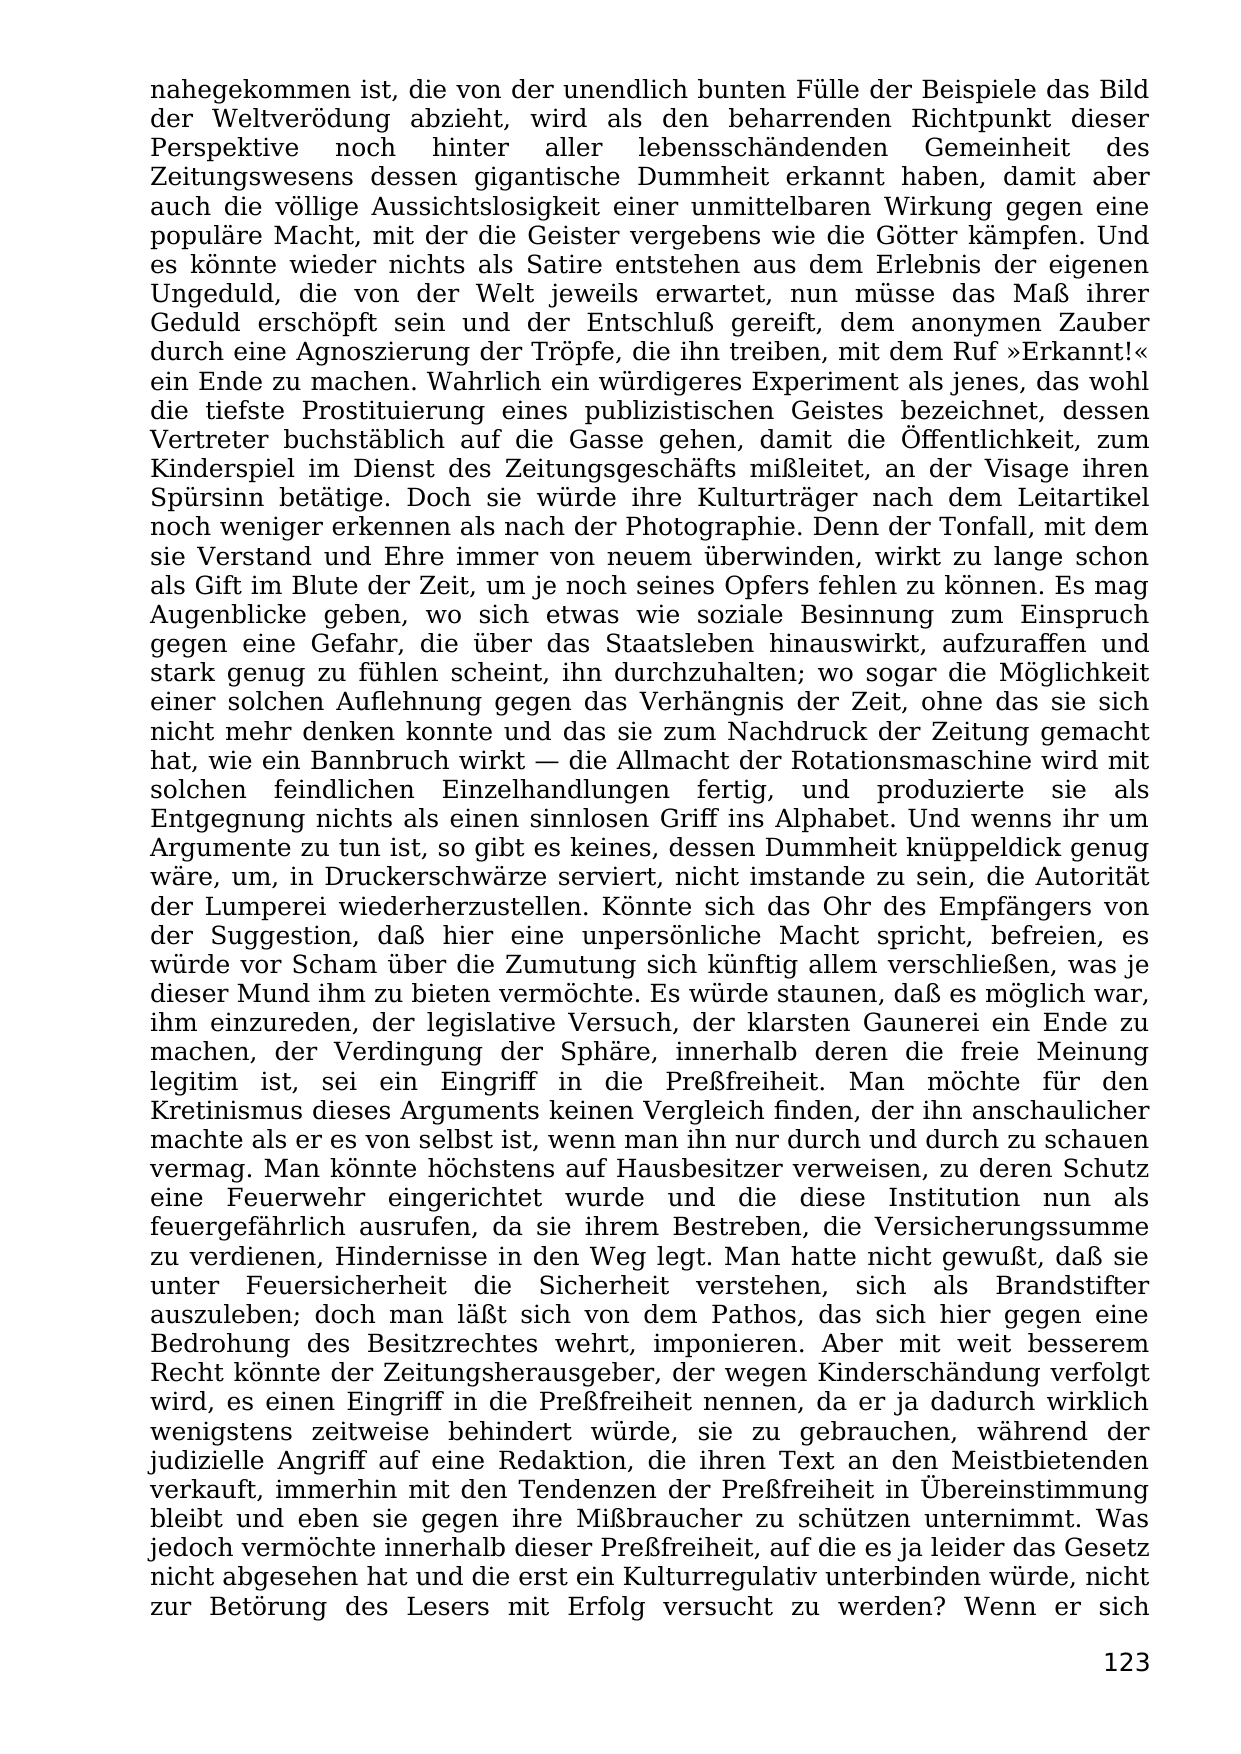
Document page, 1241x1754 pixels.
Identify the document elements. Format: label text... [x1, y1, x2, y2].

text nahegekommen ist, die von der unendlich bunten Fülle der Beispiele das Bild der Weltverödung abzieht, wird als den beharrenden Richtpunkt dieser Perspektive noch hinter aller lebensschändenden Gemeinheit des Zeitungswesens dessen gigantische Dummheit erkannt haben, damit aber auch die völlige Aussichtslosigkeit einer unmittelbaren Wirkung gegen eine populäre Macht, mit der die Geister vergebens wie die Götter kämpfen. Und es könnte wieder nichts als Satire entstehen aus dem Erlebnis der eigenen Ungeduld, die von der Welt jeweils erwartet, nun müsse das Maß ihrer Geduld erschöpft sein und der Entschluß gereift, dem anonymen Zauber durch eine Agnoszierung der Tröpfe, die ihn treiben, mit dem Ruf »Erkannt!« ein Ende zu machen. Wahrlich ein würdigeres Experiment als jenes, das wohl die tiefste Prostituierung eines publizistischen Geistes bezeichnet, dessen Vertreter buchstäblich auf die Gasse gehen, damit die Öffentlichkeit, zum Kinderspiel im Dienst des Zeitungsgeschäfts mißleitet, an der Visage ihren Spürsinn betätige. Doch sie würde ihre Kulturträger nach dem Leitartikel noch weniger erkennen als nach der Photographie. Denn der Tonfall, mit dem sie Verstand und Ehre immer von neuem überwinden, wirkt zu lange schon als Gift im Blute der Zeit, um je noch seines Opfers fehlen zu können. Es mag Augenblicke geben, wo sich etwas wie soziale Besinnung zum Einspruch gegen eine Gefahr, die über das Staatsleben hinauswirkt, aufzuraffen und stark genug zu fühlen scheint, ihn durchzuhalten; wo sogar die Möglichkeit einer solchen Auflehnung gegen das Verhängnis der Zeit, ohne das sie sich nicht mehr denken konnte und das sie zum Nachdruck der Zeitung gemacht hat, wie ein Bannbruch wirkt — die Allmacht der Rotationsmaschine wird mit solchen feindlichen Einzelhandlungen fertig, und produzierte sie als Entgegnung nichts als einen sinnlosen Griff ins Alphabet. Und wenns ihr um Argumente zu tun ist, so gibt es keines, dessen Dummheit knüppeldick genug wäre, um, in Druckerschwärze serviert, nicht imstande zu sein, die Autorität der Lumperei wiederherzustellen. Könnte sich das Ohr des Empfängers von der Suggestion, daß hier eine unpersönliche Macht spricht, befreien, es würde vor Scham über die Zumutung sich künftig allem verschließen, was je dieser Mund ihm zu bieten vermöchte. Es würde staunen, daß es möglich war, ihm einzureden, der legislative Versuch, der klarsten Gaunerei ein Ende zu machen, der Verdingung der Sphäre, innerhalb deren die freie Meinung legitim ist, sei ein Eingriff in die Preßfreiheit. Man möchte für den Kretinismus dieses Arguments keinen Vergleich finden, der ihn anschaulicher machte als er es von selbst ist, wenn man ihn nur durch und durch zu schauen vermag. Man könnte höchstens auf Hausbesitzer verweisen, zu deren Schutz eine Feuerwehr eingerichtet wurde und die diese Institution nun als feuergefährlich ausrufen, da sie ihrem Bestreben, die Versicherungssumme zu verdienen, Hindernisse in den Weg legt. Man hatte nicht gewußt, daß sie unter Feuersicherheit die Sicherheit verstehen, sich als Brandstifter auszuleben; doch man läßt sich von dem Pathos, das sich hier gegen eine Bedrohung des Besitzrechtes wehrt, imponieren. Aber mit weit besserem Recht könnte der Zeitungsherausgeber, der wegen Kinderschändung verfolgt wird, es einen Eingriff in die Preßfreiheit nennen, da er ja dadurch wirklich wenigstens zeitweise behindert würde, sie zu gebrauchen, während der judizielle Angriff auf eine Redaktion, die ihren Text an den Meistbietenden verkauft, immerhin mit den Tendenzen der Preßfreiheit in Übereinstimmung bleibt und eben sie gegen ihre Mißbraucher zu schützen unternimmt. Was jedoch vermöchte innerhalb dieser Preßfreiheit, auf die es ja leider das Gesetz nicht abgesehen hat und die erst ein Kulturregulativ unterbinden würde, nicht zur Betörung des Lesers mit Erfolg versucht zu werden? Wenn er sich [150, 75, 1151, 1621]
